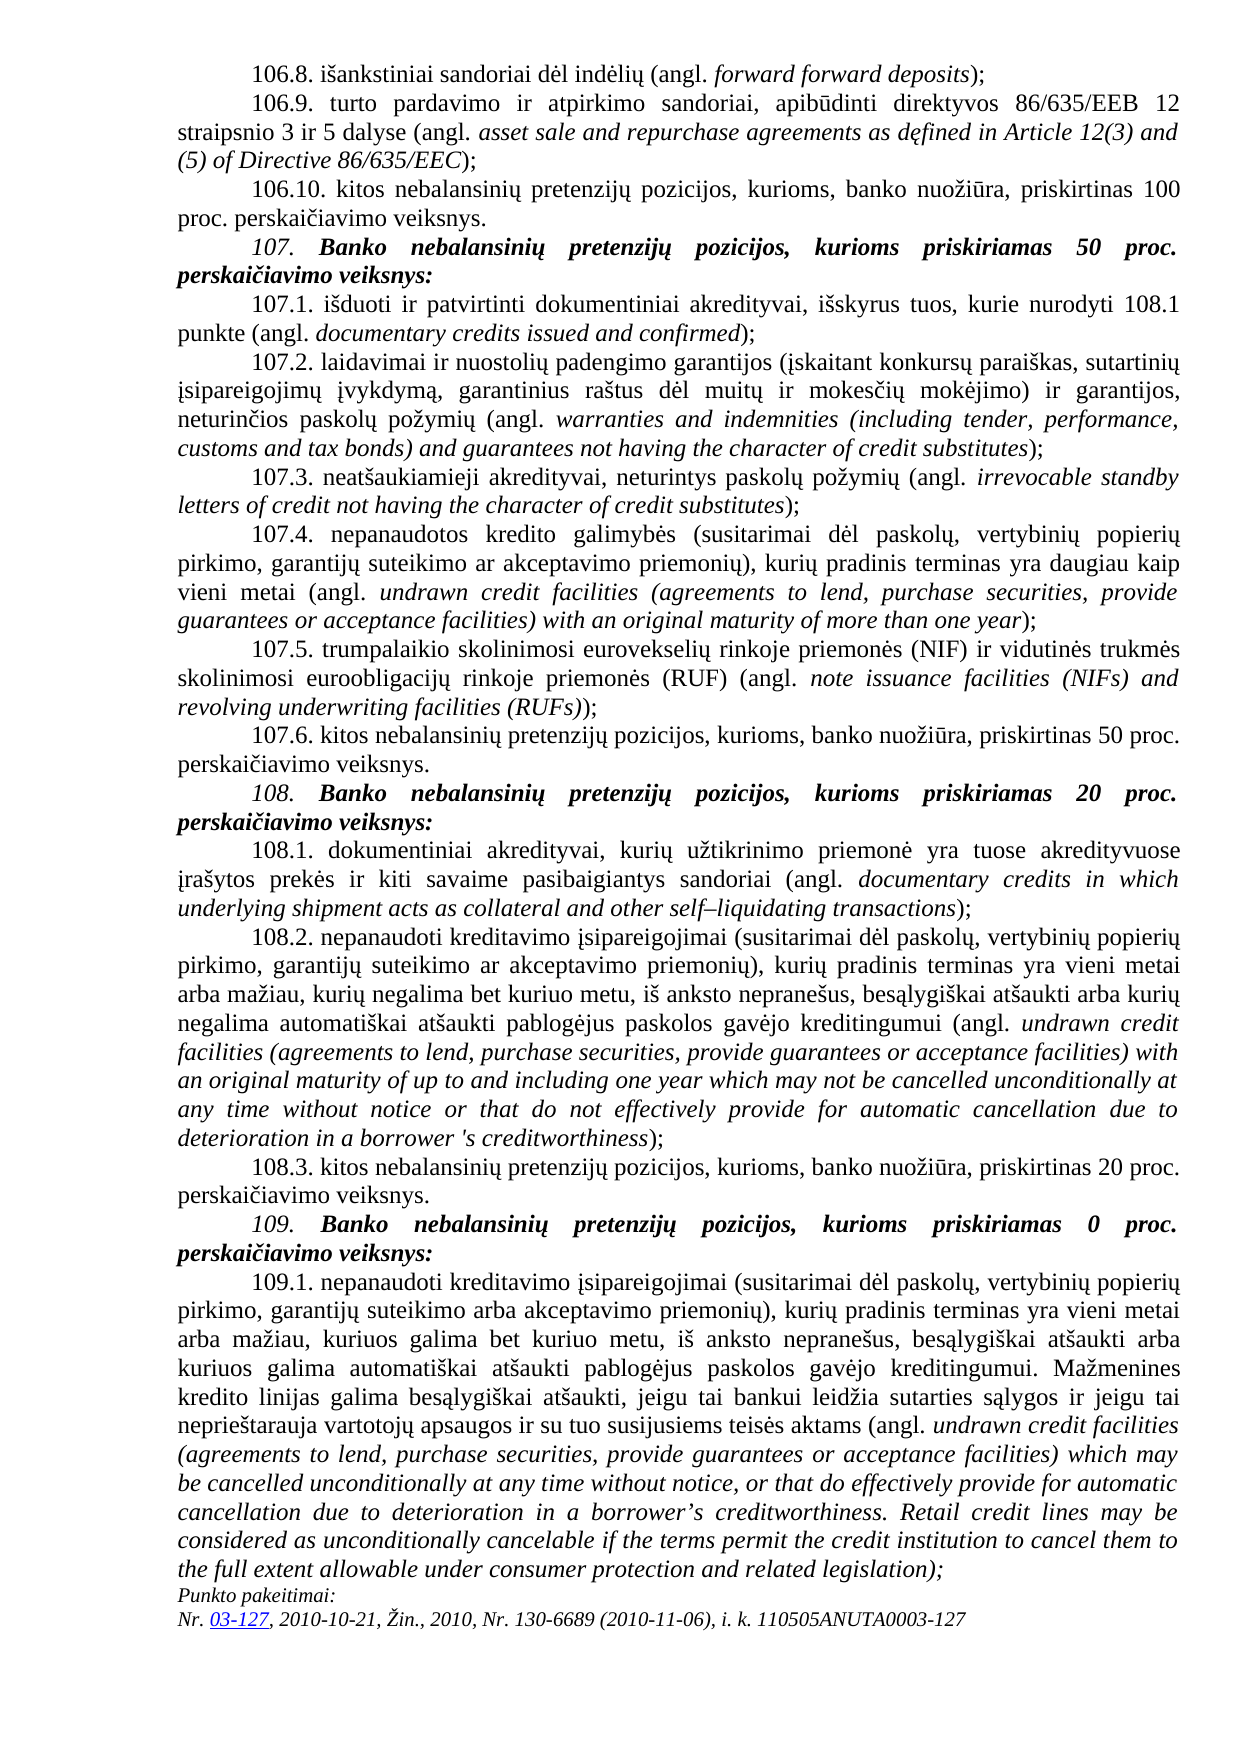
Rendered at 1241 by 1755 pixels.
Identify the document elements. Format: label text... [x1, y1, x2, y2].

text 109. Banko nebalansinių pretenzijų pozicijos, kurioms priskiriamas 0 proc. perskaičiavimo veiksnys: [177, 1209, 1181, 1267]
text 108.3. kitos nebalansinių pretenzijų pozicijos, kurioms, banko nuožiūra, priskirtinas 20 proc. perskaičiavimo veiksnys. [177, 1152, 1181, 1209]
text 107.1. išduoti ir patvirtinti dokumentiniai akredityvai, išskyrus tuos, kurie nurodyti 108.1 punkte (angl. documentary credits issued and confirmed); [177, 289, 1181, 347]
text 108. Banko nebalansinių pretenzijų pozicijos, kurioms priskiriamas 20 proc. perskaičiavimo veiksnys: [177, 778, 1181, 835]
text 107. Banko nebalansinių pretenzijų pozicijos, kurioms priskiriamas 50 proc. perskaičiavimo veiksnys: [177, 232, 1181, 289]
text 107.5. trumpalaikio skolinimosi eurovekselių rinkoje priemonės (NIF) ir vidutinės trukmės skolinimosi euroobligacijų rinkoje priemonės (RUF) (angl. note issuance facilities (NIFs) and revolving underwriting facilities (RUFs)); [177, 634, 1181, 720]
text 106.9. turto pardavimo ir atpirkimo sandoriai, apibūdinti direktyvos 86/635/EEB 12 straipsnio 3 ir 5 dalyse (angl. asset sale and repurchase agreements as dęfined in Article 12(3) and (5) of Directive 86/635/EEC); [177, 88, 1181, 174]
text 109.1. nepanaudoti kreditavimo įsipareigojimai (susitarimai dėl paskolų, vertybinių popierių pirkimo, garantijų suteikimo arba akceptavimo priemonių), kurių pradinis terminas yra vieni metai arba mažiau, kuriuos galima bet kuriuo metu, iš anksto nepranešus, besąlygiškai atšaukti arba kuriuos galima automatiškai atšaukti pablogėjus paskolos gavėjo kreditingumui. Mažmenines kredito linijas galima besąlygiškai atšaukti, jeigu tai bankui leidžia sutarties sąlygos ir jeigu tai neprieštarauja vartotojų apsaugos ir su tuo susijusiems teisės aktams (angl. undrawn credit facilities (agreements to lend, purchase securities, provide guarantees or acceptance facilities) which may be cancelled unconditionally at any time without notice, or that do effectively provide for automatic cancellation due to deterioration in a borrower’s creditworthiness. Retail credit lines may be considered as unconditionally cancelable if the terms permit the credit institution to cancel them to the full extent allowable under consumer protection and related legislation); [177, 1267, 1181, 1583]
text 107.6. kitos nebalansinių pretenzijų pozicijos, kurioms, banko nuožiūra, priskirtinas 50 proc. perskaičiavimo veiksnys. [177, 720, 1181, 778]
text 108.1. dokumentiniai akredityvai, kurių užtikrinimo priemonė yra tuose akredityvuose įrašytos prekės ir kiti savaime pasibaigiantys sandoriai (angl. documentary credits in which underlying shipment acts as collateral and other self–liquidating transactions); [177, 835, 1181, 922]
text 107.2. laidavimai ir nuostolių padengimo garantijos (įskaitant konkursų paraiškas, sutartinių įsipareigojimų įvykdymą, garantinius raštus dėl muitų ir mokesčių mokėjimo) ir garantijos, neturinčios paskolų požymių (angl. warranties and indemnities (including tender, performance, customs and tax bonds) and guarantees not having the character of credit substitutes); [177, 347, 1181, 462]
text 107.3. neatšaukiamieji akredityvai, neturintys paskolų požymių (angl. irrevocable standby letters of credit not having the character of credit substitutes); [177, 462, 1181, 519]
text Punkto pakeitimai: [177, 1583, 1181, 1607]
text Nr. 03-127, 2010-10-21, Žin., 2010, Nr. 130-6689 (2010-11-06), i. k. 110505ANUTA0003-127 [177, 1607, 1181, 1631]
text 106.10. kitos nebalansinių pretenzijų pozicijos, kurioms, banko nuožiūra, priskirtinas 100 proc. perskaičiavimo veiksnys. [177, 174, 1181, 232]
text 107.4. nepanaudotos kredito galimybės (susitarimai dėl paskolų, vertybinių popierių pirkimo, garantijų suteikimo ar akceptavimo priemonių), kurių pradinis terminas yra daugiau kaip vieni metai (angl. undrawn credit facilities (agreements to lend, purchase securities, provide guarantees or acceptance facilities) with an original maturity of more than one year); [177, 519, 1181, 634]
text 106.8. išankstiniai sandoriai dėl indėlių (angl. forward forward deposits); [177, 59, 1181, 88]
text 108.2. nepanaudoti kreditavimo įsipareigojimai (susitarimai dėl paskolų, vertybinių popierių pirkimo, garantijų suteikimo ar akceptavimo priemonių), kurių pradinis terminas yra vieni metai arba mažiau, kurių negalima bet kuriuo metu, iš anksto nepranešus, besąlygiškai atšaukti arba kurių negalima automatiškai atšaukti pablogėjus paskolos gavėjo kreditingumui (angl. undrawn credit facilities (agreements to lend, purchase securities, provide guarantees or acceptance facilities) with an original maturity of up to and including one year which may not be cancelled unconditionally at any time without notice or that do not effectively provide for automatic cancellation due to deterioration in a borrower 's creditworthiness); [177, 922, 1181, 1152]
